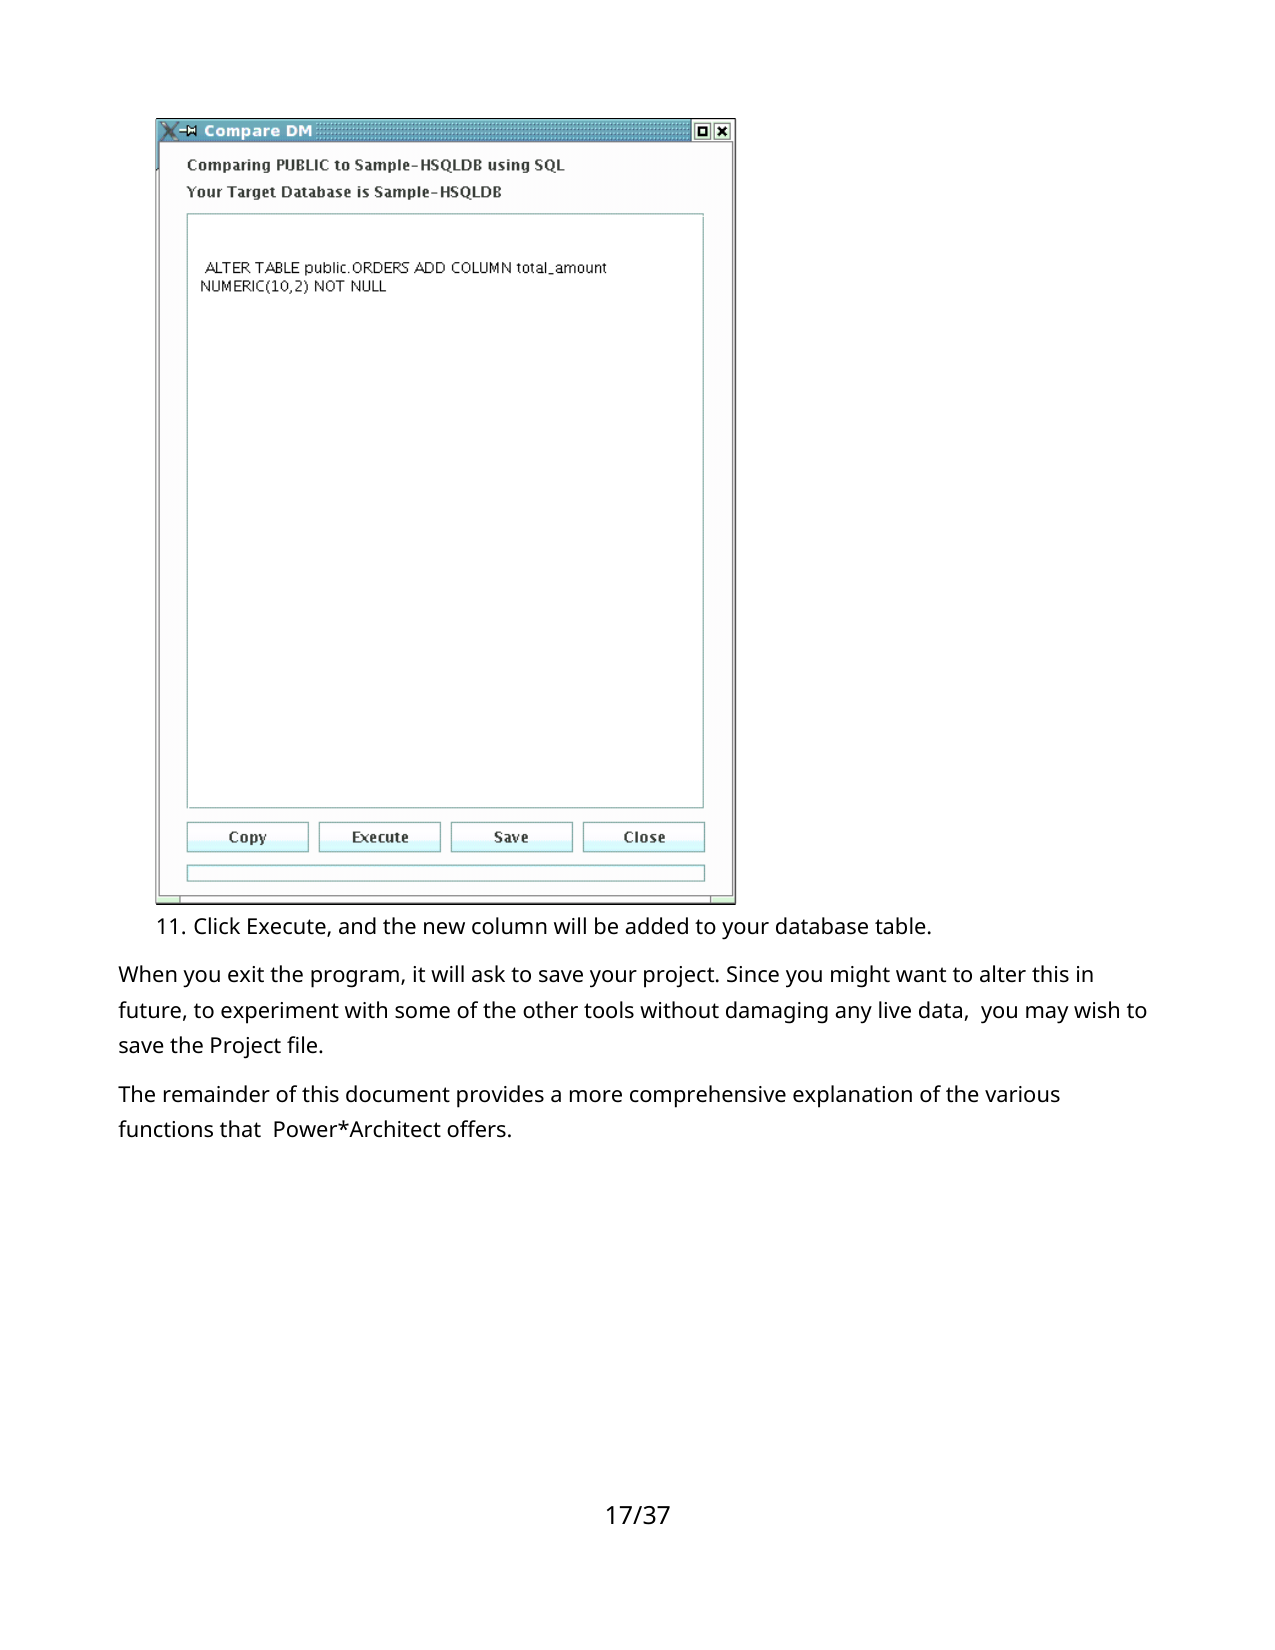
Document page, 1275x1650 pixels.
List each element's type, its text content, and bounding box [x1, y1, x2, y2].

list Click Execute, and the new column will be added to your database table. [156, 905, 1157, 941]
text When you exit the program, it will ask to save your project. Since you might want to alter this in future, to experiment with some of the other tools without damaging any live data, you may wish to save the Project file. [118, 959, 1157, 1060]
text The remainder of this document provides a more comprehensive explanation of the various functions that Power*Architect offers. [118, 1079, 1157, 1180]
picture [155, 118, 737, 905]
